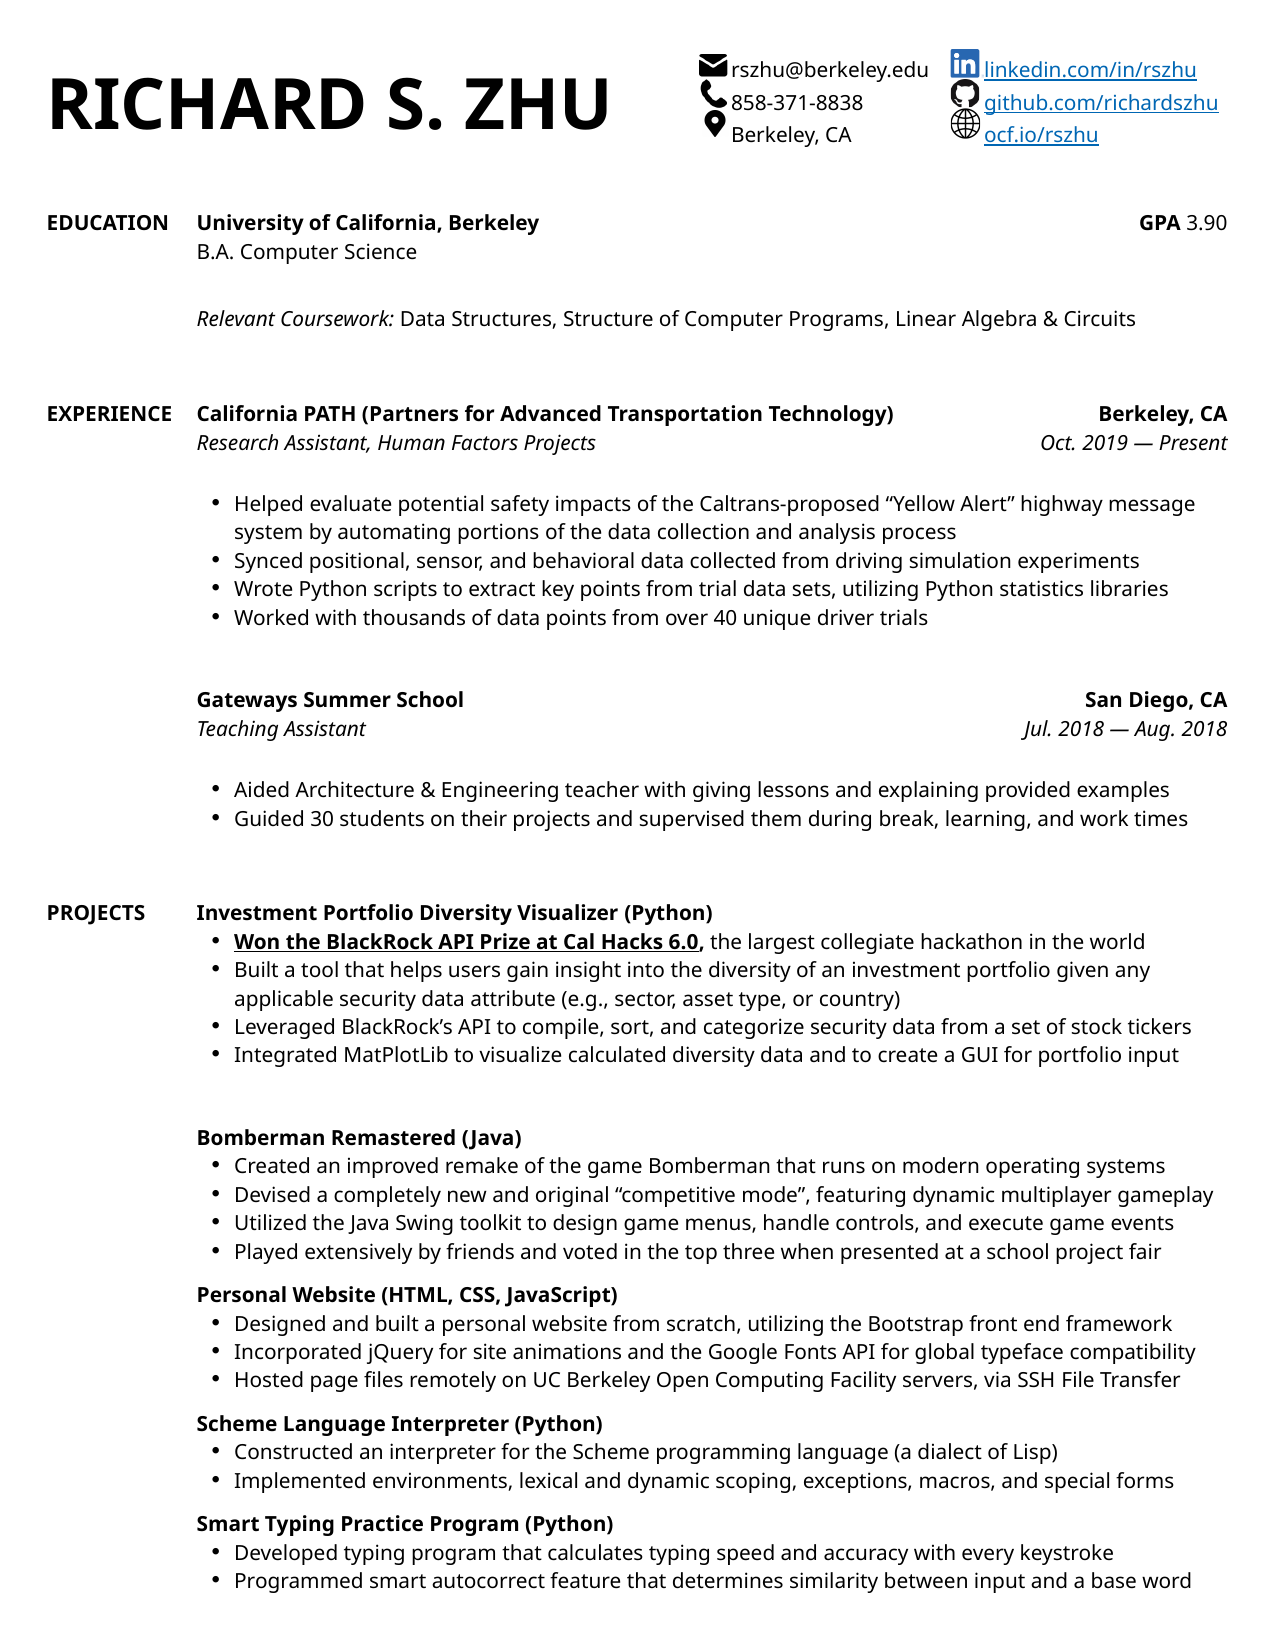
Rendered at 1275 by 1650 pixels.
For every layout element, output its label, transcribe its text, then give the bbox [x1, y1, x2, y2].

picture [696, 48, 730, 108]
table_header Relevant Coursework: Data Structures, Structure of Computer Programs, Linear Algebra & Circuits [196, 305, 1228, 333]
table_cell Smart Typing Practice Program (Python) Developed typing program that calculates typing speed and accuracy with every keystroke Programmed smart autocorrect feature that determines similarity between input and a base word [196, 1494, 1228, 1595]
table_header [46, 489, 196, 631]
table_header [46, 305, 196, 333]
picture [701, 110, 729, 137]
table_header Gateways Summer School Teaching Assistant [196, 670, 956, 742]
table_cell [46, 1394, 196, 1494]
table_cell [46, 1265, 196, 1394]
table_cell Personal Website (HTML, CSS, JavaScript) Designed and built a personal website from scratch, utilizing the Bootstrap front end framework Incorporated jQuery for site animations and the Google Fonts API for global typeface compatibility Hosted page files remotely on UC Berkeley Open Computing Facility servers, via SSH File Transfer [196, 1265, 1228, 1394]
table_header EDUCATION [46, 182, 196, 265]
table_header San Diego, CA Jul. 2018 — Aug. 2018 [956, 670, 1228, 742]
table_header Berkeley, CA Oct. 2019 — Present [984, 372, 1228, 456]
table_cell [46, 1494, 196, 1595]
picture [950, 49, 984, 78]
table_header [703, 51, 731, 153]
table_header GPA 3.90 [862, 182, 1228, 265]
table_header Bomberman Remastered (Java) Created an improved remake of the game Bomberman that runs on modern operating systems Devised a completely new and original “competitive mode”, featuring dynamic multiplayer gameplay Utilized the Java Swing toolkit to design game menus, handle controls, and execute game events Played extensively by friends and voted in the top three when presented at a school project fair [196, 1108, 1228, 1265]
table_header Aided Architecture & Engineering teacher with giving lessons and explaining provided examples Guided 30 students on their projects and supervised them during break, learning, and work times [196, 775, 1228, 832]
table_header [46, 1108, 196, 1265]
table_header University of California, Berkeley B.A. Computer Science [196, 182, 862, 265]
table_header California PATH (Partners for Advanced Transportation Technology) Research Assistant, Human Factors Projects [196, 372, 984, 456]
table_header [46, 670, 196, 742]
table_header Investment Portfolio Diversity Visualizer (Python) Won the BlackRock API Prize at Cal Hacks 6.0, the largest collegiate hackathon in the world Built a tool that helps users gain insight into the diversity of an investment portfolio given any applicable security data attribute (e.g., sector, asset type, or country) Leveraged BlackRock’s API to compile, sort, and categorize security data from a set of stock tickers Integrated MatPlotLib to visualize calculated diversity data and to create a GUI for portfolio input [196, 871, 1228, 1069]
table_header [46, 775, 196, 832]
table_header linkedin.com/in/rszhu github.com/richardszhu ocf.io/rszhu [984, 51, 1228, 153]
table_header [946, 51, 984, 153]
picture [950, 79, 981, 139]
table_header EXPERIENCE [46, 372, 196, 456]
table_header PROJECTS [46, 871, 196, 1069]
table_cell Scheme Language Interpreter (Python) Constructed an interpreter for the Scheme programming language (a dialect of Lisp) Implemented environments, lexical and dynamic scoping, exceptions, macros, and special forms [196, 1394, 1228, 1494]
table_header Helped evaluate potential safety impacts of the Caltrans-proposed “Yellow Alert” highway message system by automating portions of the data collection and analysis process Synced positional, sensor, and behavioral data collected from driving simulation experiments Wrote Python scripts to extract key points from trial data sets, utilizing Python statistics libraries Worked with thousands of data points from over 40 unique driver trials [196, 489, 1228, 631]
table_header rszhu@berkeley.edu 858-371-8838 Berkeley, CA [731, 51, 946, 153]
table_header RICHARD S. ZHU [46, 51, 703, 153]
